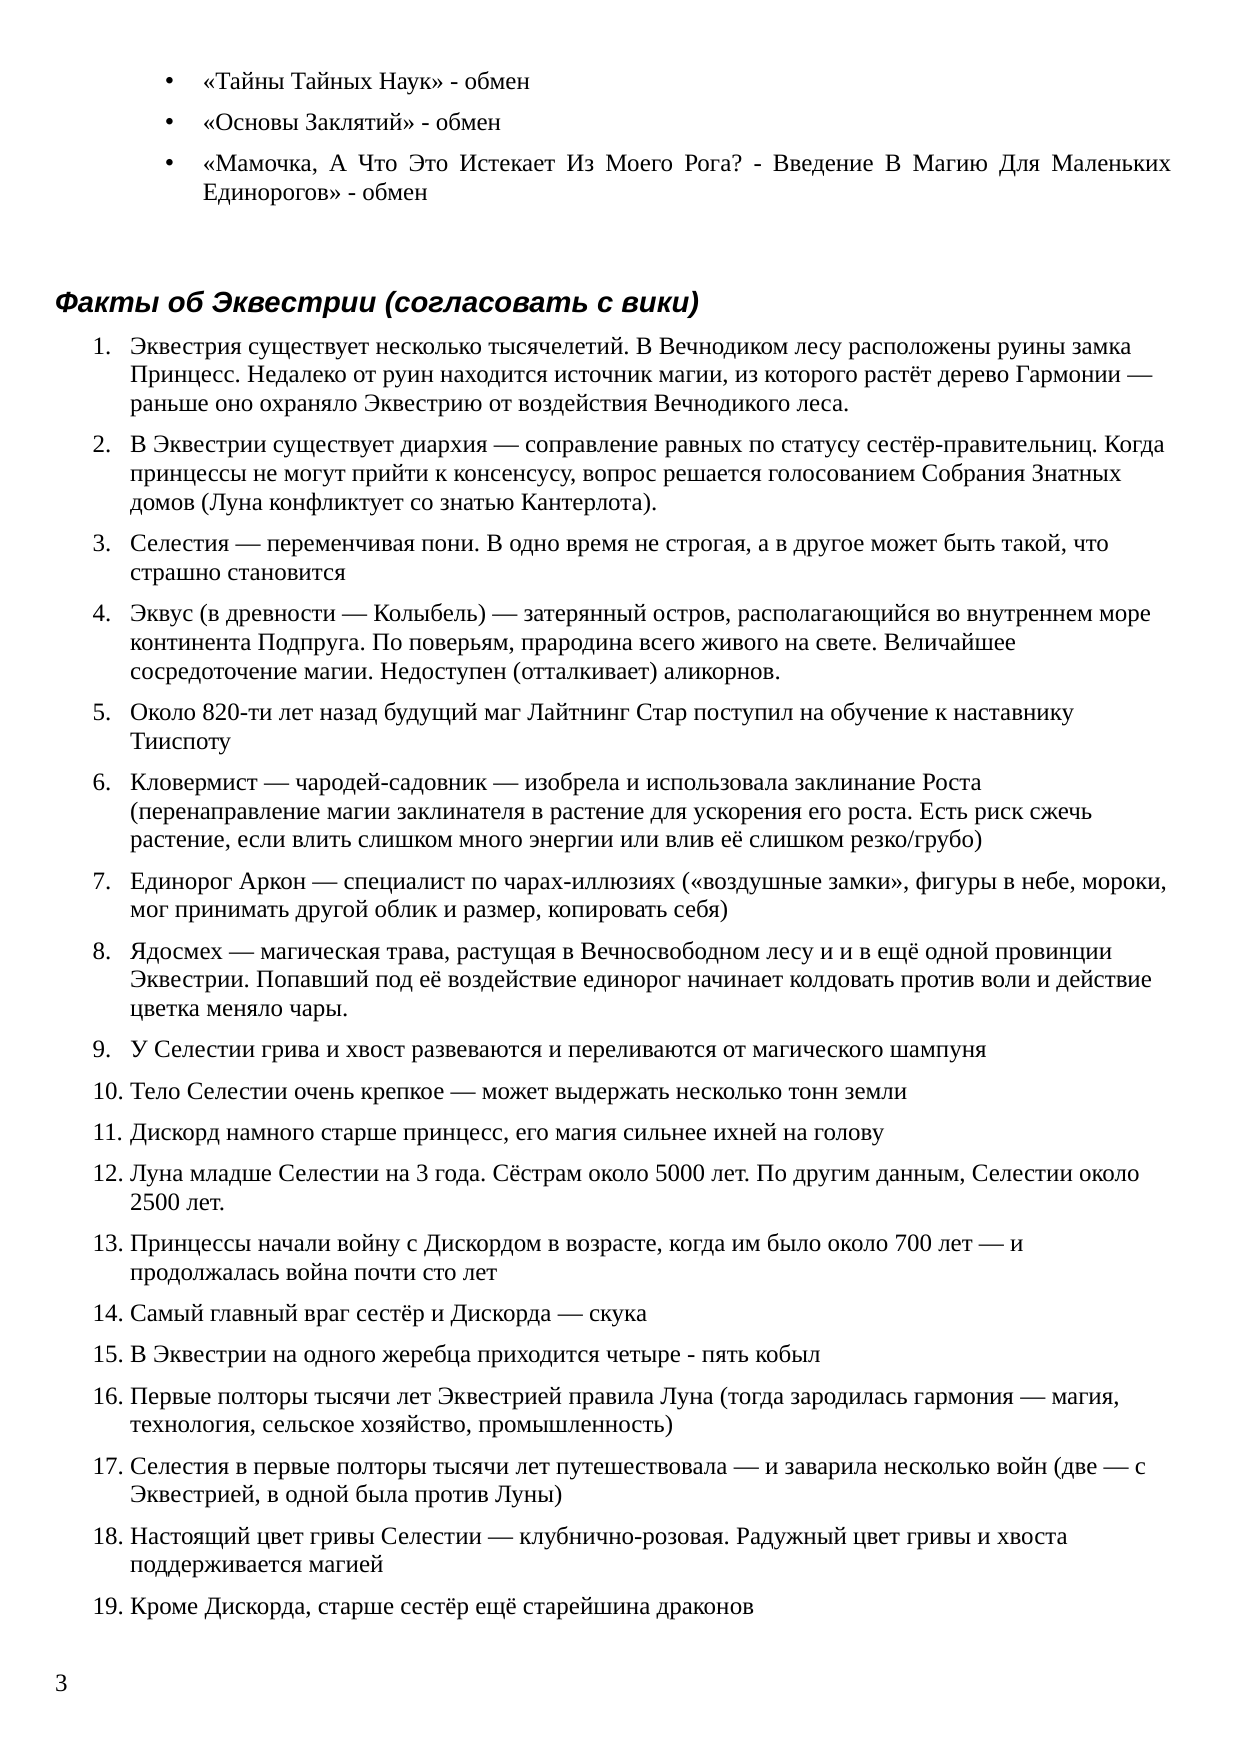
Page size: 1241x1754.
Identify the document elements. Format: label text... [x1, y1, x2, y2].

list Кловермист — чародей-садовник — изобрела и использовала заклинание Роста (перенаправление магии заклинателя в растение для ускорения его роста. Есть риск сжечь растение, если влить слишком много энергии или влив её слишком резко/грубо) [92, 767, 1173, 853]
list Принцессы начали войну с Дискордом в возрасте, когда им было около 700 лет — и продолжалась война почти сто лет [92, 1228, 1173, 1286]
list Дискорд намного старше принцесс, его магия сильнее ихней на голову [92, 1117, 1173, 1146]
subtitle Факты об Эквестрии (согласовать с вики) [55, 285, 1173, 318]
list «Тайны Тайных Наук» - обмен [165, 66, 1173, 95]
list Луна младше Селестии на 3 года. Сёстрам около 5000 лет. По другим данным, Селестии около 2500 лет. [92, 1158, 1173, 1216]
list Первые полторы тысячи лет Эквестрией правила Луна (тогда зародилась гармония — магия, технология, сельское хозяйство, промышленность) [92, 1381, 1173, 1438]
list Эквус (в древности — Колыбель) — затерянный остров, располагающийся во внутреннем море континента Подпруга. По поверьям, прародина всего живого на свете. Величайшее сосредоточение магии. Недоступен (отталкивает) аликорнов. [92, 598, 1173, 684]
list Селестия — переменчивая пони. В одно время не строгая, а в другое может быть такой, что страшно становится [92, 528, 1173, 586]
list В Эквестрии на одного жеребца приходится четыре - пять кобыл [92, 1339, 1173, 1368]
list Кроме Дискорда, старше сестёр ещё старейшина драконов [92, 1591, 1173, 1619]
list В Эквестрии существует диархия — соправление равных по статусу сестёр-правительниц. Когда принцессы не могут прийти к консенсусу, вопрос решается голосованием Собрания Знатных домов (Луна конфликтует со знатью Кантерлота). [92, 429, 1173, 516]
list Единорог Аркон — специалист по чарах-иллюзиях («воздушные замки», фигуры в небе, мороки, мог принимать другой облик и размер, копировать себя) [92, 866, 1173, 923]
list Ядосмех — магическая трава, растущая в Вечносвободном лесу и и в ещё одной провинции Эквестрии. Попавший под её воздействие единорог начинает колдовать против воли и действие цветка меняло чары. [92, 936, 1173, 1022]
list «Мамочка, А Что Это Истекает Из Моего Рога? - Введение В Магию Для Маленьких Единорогов» - обмен [165, 148, 1173, 206]
list Самый главный враг сестёр и Дискорда — скука [92, 1298, 1173, 1327]
list Настоящий цвет гривы Селестии — клубнично-розовая. Радужный цвет гривы и хвоста поддерживается магией [92, 1521, 1173, 1578]
list Около 820-ти лет назад будущий маг Лайтнинг Стар поступил на обучение к наставнику Тииспоту [92, 697, 1173, 754]
list «Основы Заклятий» - обмен [165, 107, 1173, 136]
list У Селестии грива и хвост развеваются и переливаются от магического шампуня [92, 1034, 1173, 1063]
list Селестия в первые полторы тысячи лет путешествовала — и заварила несколько войн (две — с Эквестрией, в одной была против Луны) [92, 1451, 1173, 1508]
list Эквестрия существует несколько тысячелетий. В Вечнодиком лесу расположены руины замка Принцесс. Недалеко от руин находится источник магии, из которого растёт дерево Гармонии — раньше оно охраняло Эквестрию от воздействия Вечнодикого леса. [92, 331, 1173, 417]
list Тело Селестии очень крепкое — может выдержать несколько тонн земли [92, 1076, 1173, 1104]
